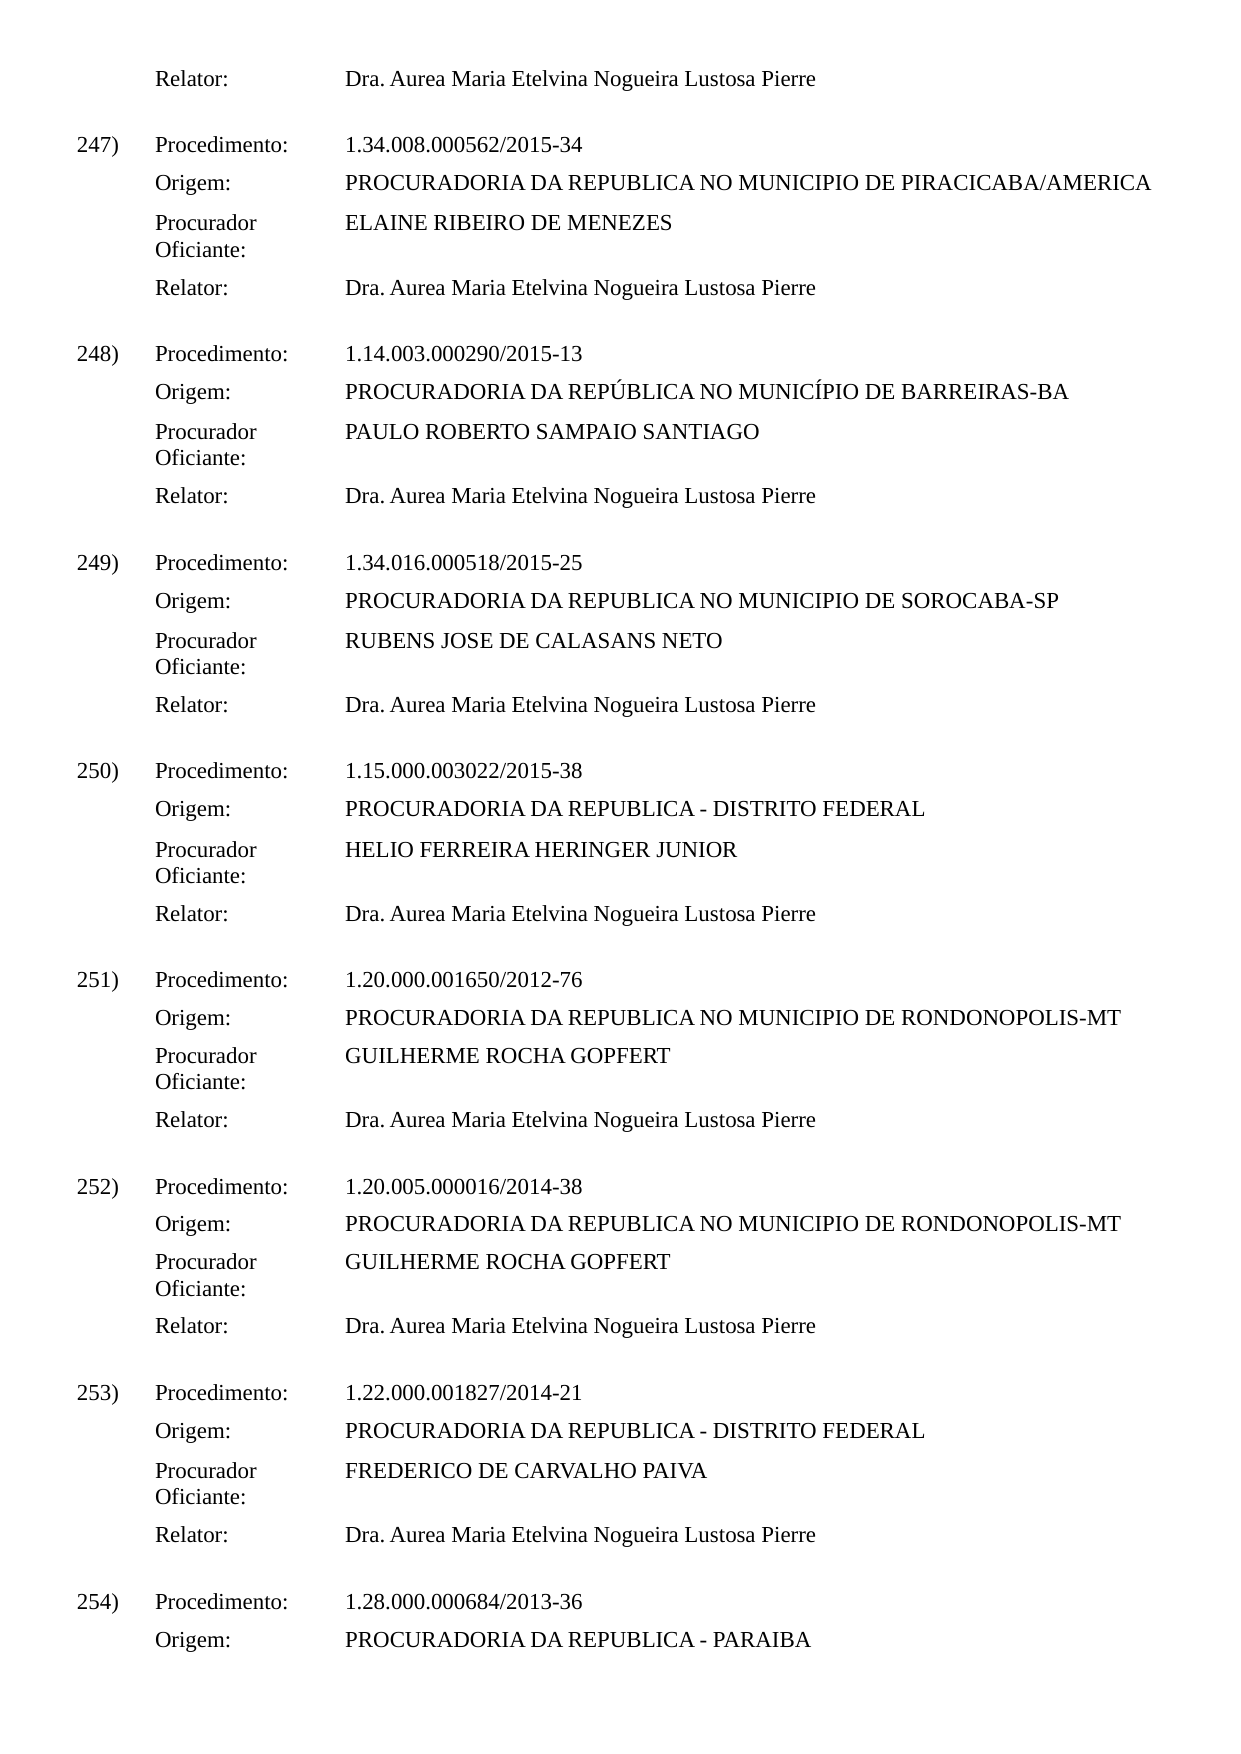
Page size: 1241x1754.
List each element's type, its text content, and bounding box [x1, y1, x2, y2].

table_cell Origem: [149, 1620, 339, 1658]
table_header 247) [71, 126, 149, 163]
table_cell Dra. Aurea Maria Etelvina Nogueira Lustosa Pierre [339, 1100, 1181, 1138]
table_header Procedimento: [149, 1582, 339, 1620]
table_cell [71, 204, 149, 268]
table_cell [71, 621, 149, 685]
table_cell Origem: [149, 1205, 339, 1243]
table_header 254) [71, 1582, 149, 1620]
table_cell [71, 477, 149, 517]
table_cell Procurador Oficiante: [149, 621, 339, 685]
table_header Procedimento: [149, 752, 339, 790]
table_cell [71, 790, 149, 830]
table_cell [71, 1100, 149, 1138]
table_cell GUILHERME ROCHA GOPFERT [339, 1243, 1181, 1307]
table_cell Relator: [149, 894, 339, 934]
table_cell PROCURADORIA DA REPUBLICA NO MUNICIPIO DE RONDONOPOLIS-MT [339, 1205, 1181, 1243]
table_cell Relator: [149, 685, 339, 726]
table_cell PAULO ROBERTO SAMPAIO SANTIAGO [339, 413, 1181, 477]
table_header Procedimento: [149, 126, 339, 163]
table_cell Origem: [149, 790, 339, 830]
table_cell PROCURADORIA DA REPÚBLICA NO MUNICÍPIO DE BARREIRAS-BA [339, 372, 1181, 412]
table_cell Relator: [149, 1307, 339, 1344]
table_header 1.20.005.000016/2014-38 [339, 1167, 1181, 1205]
table_header Procedimento: [149, 1167, 339, 1205]
table_header 252) [71, 1167, 149, 1205]
table_cell Relator: [149, 1516, 339, 1556]
table_cell Dra. Aurea Maria Etelvina Nogueira Lustosa Pierre [339, 59, 1181, 99]
table_cell [71, 894, 149, 934]
table_cell Origem: [149, 999, 339, 1036]
table_header 1.28.000.000684/2013-36 [339, 1582, 1181, 1620]
table_cell Dra. Aurea Maria Etelvina Nogueira Lustosa Pierre [339, 685, 1181, 726]
table_cell ELAINE RIBEIRO DE MENEZES [339, 204, 1181, 268]
table_cell [71, 413, 149, 477]
table_cell [71, 1036, 149, 1100]
table_header 1.15.000.003022/2015-38 [339, 752, 1181, 790]
table_header Procedimento: [149, 334, 339, 372]
table_cell Origem: [149, 164, 339, 204]
table_cell Relator: [149, 477, 339, 517]
table_cell FREDERICO DE CARVALHO PAIVA [339, 1451, 1181, 1516]
table_cell [71, 1205, 149, 1243]
table_cell [71, 830, 149, 894]
table_cell Dra. Aurea Maria Etelvina Nogueira Lustosa Pierre [339, 894, 1181, 934]
table_cell PROCURADORIA DA REPUBLICA - DISTRITO FEDERAL [339, 1411, 1181, 1451]
table_cell Procurador Oficiante: [149, 1036, 339, 1100]
table_header 248) [71, 334, 149, 372]
table_header Procedimento: [149, 543, 339, 581]
table_cell [71, 1307, 149, 1344]
table_cell GUILHERME ROCHA GOPFERT [339, 1036, 1181, 1100]
table_cell Dra. Aurea Maria Etelvina Nogueira Lustosa Pierre [339, 268, 1181, 308]
table_cell Origem: [149, 581, 339, 621]
table_header 249) [71, 543, 149, 581]
table_cell Procurador Oficiante: [149, 413, 339, 477]
table_cell PROCURADORIA DA REPUBLICA NO MUNICIPIO DE SOROCABA-SP [339, 581, 1181, 621]
table_cell RUBENS JOSE DE CALASANS NETO [339, 621, 1181, 685]
table_cell [71, 1243, 149, 1307]
table_header 1.20.000.001650/2012-76 [339, 961, 1181, 998]
table_cell PROCURADORIA DA REPUBLICA NO MUNICIPIO DE RONDONOPOLIS-MT [339, 999, 1181, 1036]
table_cell HELIO FERREIRA HERINGER JUNIOR [339, 830, 1181, 894]
table_cell [71, 164, 149, 204]
table_cell [71, 372, 149, 412]
table_header 251) [71, 961, 149, 998]
table_cell Dra. Aurea Maria Etelvina Nogueira Lustosa Pierre [339, 477, 1181, 517]
table_cell Dra. Aurea Maria Etelvina Nogueira Lustosa Pierre [339, 1307, 1181, 1344]
table_cell Procurador Oficiante: [149, 1451, 339, 1516]
table_header Procedimento: [149, 1373, 339, 1411]
table_cell Dra. Aurea Maria Etelvina Nogueira Lustosa Pierre [339, 1516, 1181, 1556]
table_cell [71, 59, 149, 99]
table_cell [71, 1411, 149, 1451]
table_cell Procurador Oficiante: [149, 830, 339, 894]
table_header 1.14.003.000290/2015-13 [339, 334, 1181, 372]
table_cell Procurador Oficiante: [149, 1243, 339, 1307]
table_header 1.34.008.000562/2015-34 [339, 126, 1181, 163]
table_cell [71, 1516, 149, 1556]
table_cell Relator: [149, 59, 339, 99]
table_cell PROCURADORIA DA REPUBLICA - DISTRITO FEDERAL [339, 790, 1181, 830]
table_cell [71, 268, 149, 308]
table_cell PROCURADORIA DA REPUBLICA NO MUNICIPIO DE PIRACICABA/AMERICA [339, 164, 1181, 204]
table_header 1.34.016.000518/2015-25 [339, 543, 1181, 581]
table_cell Origem: [149, 1411, 339, 1451]
table_cell [71, 581, 149, 621]
table_header 1.22.000.001827/2014-21 [339, 1373, 1181, 1411]
table_cell [71, 685, 149, 726]
table_cell Relator: [149, 268, 339, 308]
table_cell PROCURADORIA DA REPUBLICA - PARAIBA [339, 1620, 1181, 1658]
table_cell Relator: [149, 1100, 339, 1138]
table_cell [71, 999, 149, 1036]
table_cell Procurador Oficiante: [149, 204, 339, 268]
table_cell [71, 1620, 149, 1658]
table_header 253) [71, 1373, 149, 1411]
table_cell Origem: [149, 372, 339, 412]
table_cell [71, 1451, 149, 1516]
table_header 250) [71, 752, 149, 790]
table_header Procedimento: [149, 961, 339, 998]
